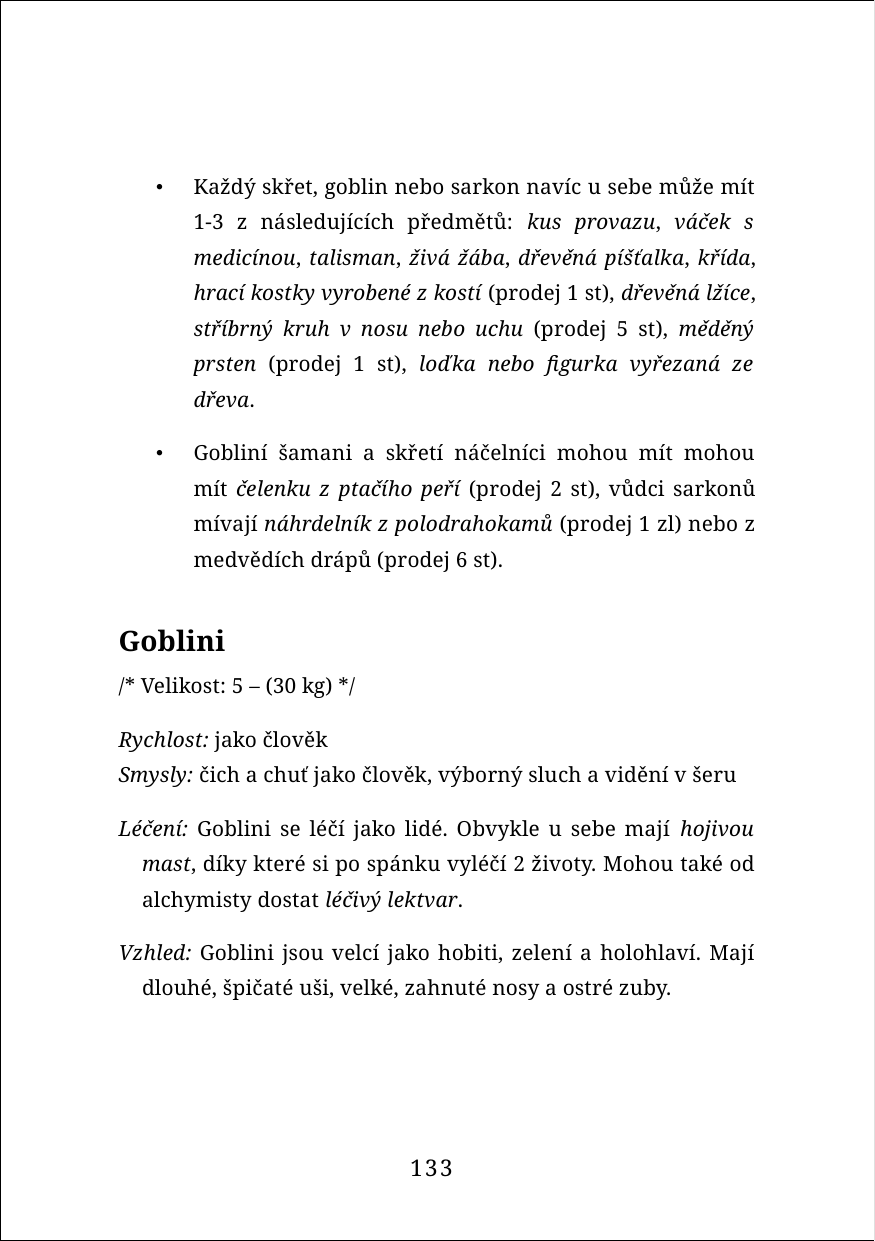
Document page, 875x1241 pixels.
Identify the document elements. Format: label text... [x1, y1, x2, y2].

subtitle Goblini [118, 622, 756, 660]
text Vzhled: Goblini jsou velcí jako hobiti, zelení a holohlaví. Mají dlouhé, špičaté uši, velké, zahnuté nosy a ostré zuby. [118, 938, 756, 1002]
list Gobliní šamani a skřetí náčelníci mohou mít mohou mít čelenku z ptačího peří (prodej 2 st), vůdci sarkonů mívají náhrdelník z polodrahokamů (prodej 1 zl) nebo z medvědích drápů (prodej 6 st). [156, 438, 756, 573]
text Léčení: Goblini se léčí jako lidé. Obvykle u sebe mají hojivou mast, díky které si po spánku vyléčí 2 životy. Mohou také od alchymisty dostat léčivý lektvar. [118, 814, 756, 913]
text /* Velikost: 5 – (30 kg) */ [118, 672, 756, 700]
text Smysly: čich a chuť jako člověk, výborný sluch a vidění v šeru [118, 760, 756, 789]
text Rychlost: jako člověk [118, 725, 756, 753]
list Každý skřet, goblin nebo sarkon navíc u sebe může mít 1-3 z následujících předmětů: kus provazu, váček s medicínou, talisman, živá žába, dřevěná píšťalka, křída, hrací kostky vyrobené z kostí (prodej 1 st), dřevěná lžíce, stříbrný kruh v nosu nebo uchu (prodej 5 st), měděný prsten (prodej 1 st), loďka nebo figurka vyřezaná ze dřeva. [156, 172, 756, 413]
